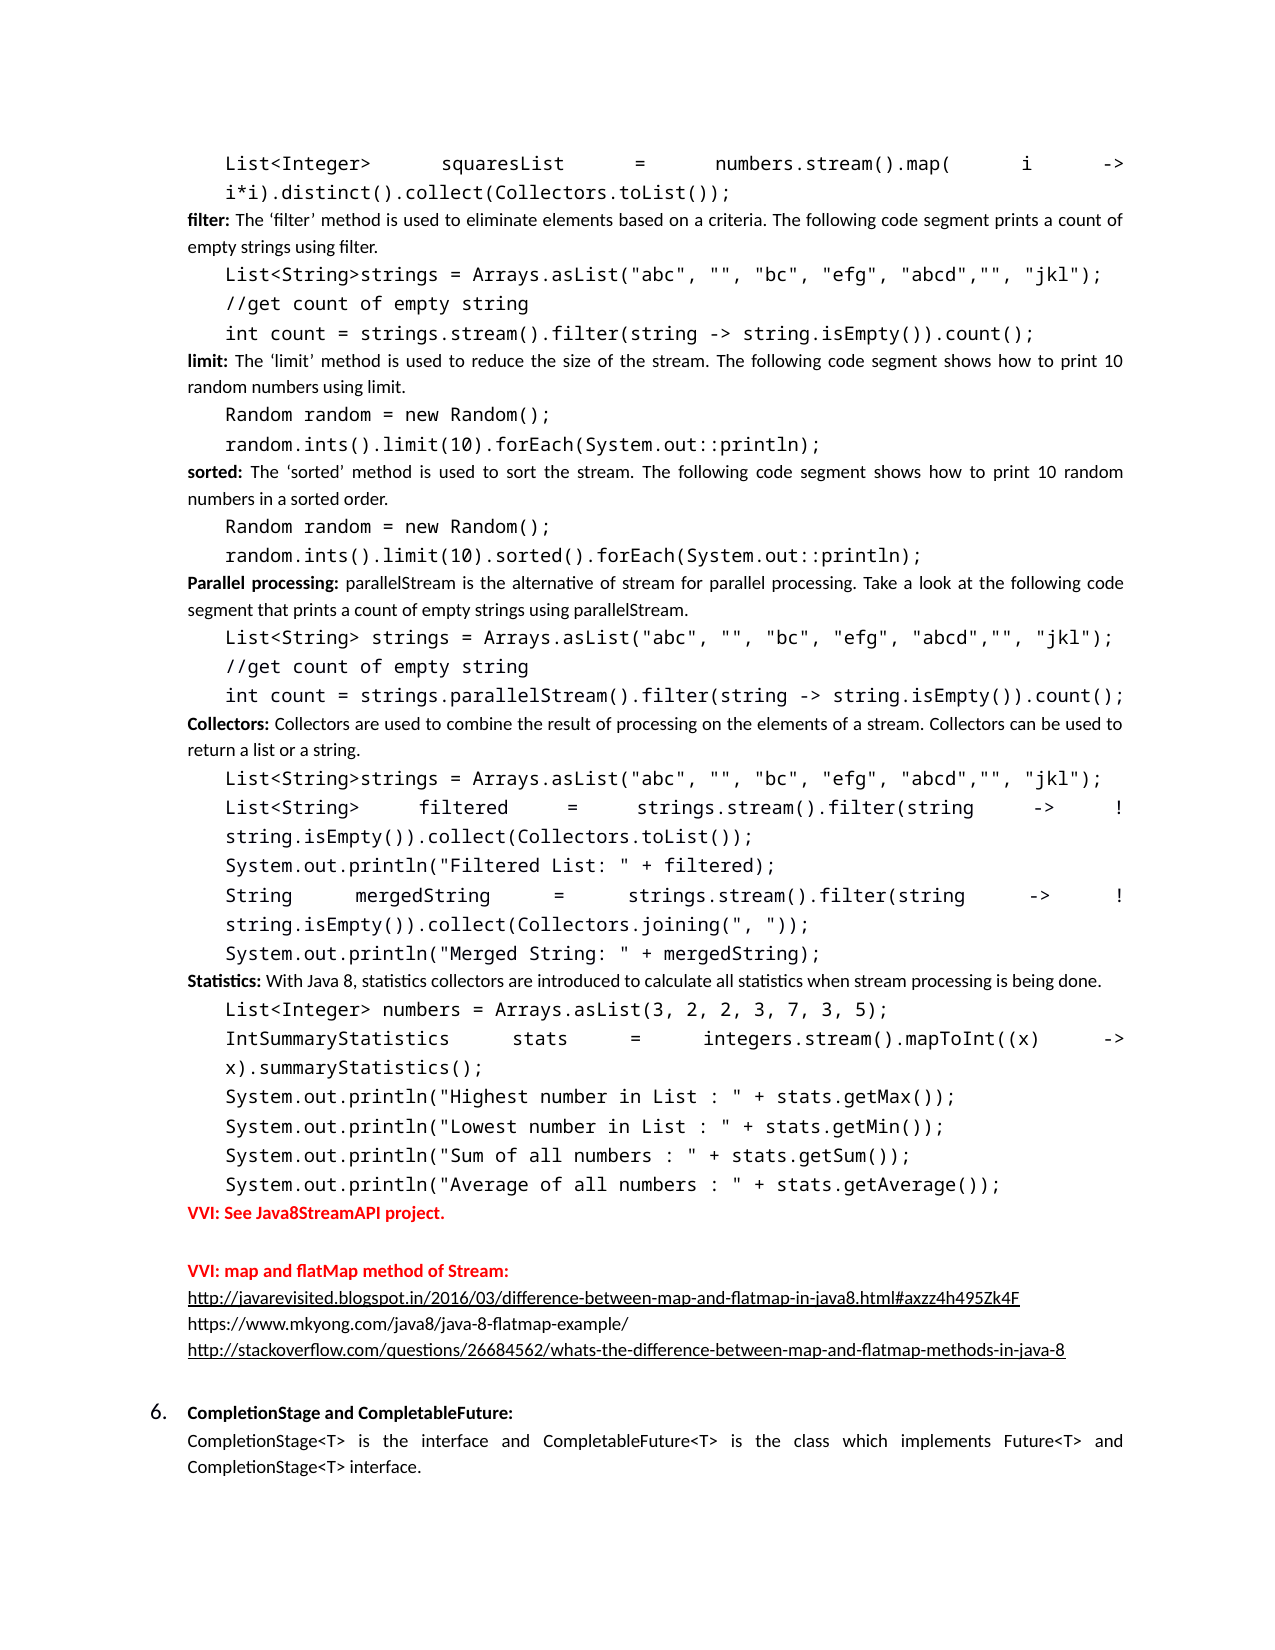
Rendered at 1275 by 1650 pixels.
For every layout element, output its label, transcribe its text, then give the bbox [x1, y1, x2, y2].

list System.out.println("Merged String: " + mergedString); [187, 940, 1125, 966]
list Collectors: Collectors are used to combine the result of processing on the elements of a stream. Collectors can be used to return a list or a string. [150, 712, 1125, 761]
list List<String>strings = Arrays.asList("abc", "", "bc", "efg", "abcd","", "jkl"); [187, 765, 1125, 790]
list List<String>strings = Arrays.asList("abc", "", "bc", "efg", "abcd","", "jkl"); [187, 261, 1125, 287]
list int count = strings.parallelStream().filter(string -> string.isEmpty()).count(); [187, 683, 1125, 708]
list List<Integer> numbers = Arrays.asList(3, 2, 2, 3, 7, 3, 5); [187, 996, 1125, 1022]
list Parallel processing: parallelStream is the alternative of stream for parallel processing. Take a look at the following code segment that prints a count of empty strings using parallelStream. [150, 572, 1125, 621]
list http://stackoverflow.com/questions/26684562/whats-the-difference-between-map-and-flatmap-methods-in-java-8 [150, 1338, 1125, 1361]
list System.out.println("Filtered List: " + filtered); [187, 853, 1125, 878]
list https://www.mkyong.com/java8/java-8-flatmap-example/ [150, 1312, 1125, 1335]
list System.out.println("Highest number in List : " + stats.getMax()); [187, 1084, 1125, 1109]
list System.out.println("Sum of all numbers : " + stats.getSum()); [187, 1142, 1125, 1168]
list http://javarevisited.blogspot.in/2016/03/difference-between-map-and-flatmap-in-java8.html#axzz4h495Zk4F [150, 1286, 1125, 1309]
list limit: The ‘limit’ method is used to reduce the size of the stream. The following code segment shows how to print 10 random numbers using limit. [150, 349, 1125, 398]
list random.ints().limit(10).forEach(System.out::println); [187, 431, 1125, 457]
list List<Integer> squaresList = numbers.stream().map( i -> i*i).distinct().collect(Collectors.toList()); [187, 150, 1125, 205]
list int count = strings.stream().filter(string -> string.isEmpty()).count(); [187, 320, 1125, 345]
list Random random = new Random(); [187, 513, 1125, 538]
list VVI: See Java8StreamAPI project. [150, 1201, 1125, 1224]
list String mergedString = strings.stream().filter(string -> !string.isEmpty()).collect(Collectors.joining(", ")); [187, 882, 1125, 937]
list CompletionStage<T> is the interface and CompletableFuture<T> is the class which implements Future<T> and CompletionStage<T> interface. [150, 1429, 1125, 1478]
list System.out.println("Lowest number in List : " + stats.getMin()); [187, 1113, 1125, 1139]
list VVI: map and flatMap method of Stream: [150, 1259, 1125, 1282]
list filter: The ‘filter’ method is used to eliminate elements based on a criteria. The following code segment prints a count of empty strings using filter. [150, 208, 1125, 258]
list Random random = new Random(); [187, 402, 1125, 427]
list List<String> filtered = strings.stream().filter(string -> !string.isEmpty()).collect(Collectors.toList()); [187, 794, 1125, 849]
list Statistics: With Java 8, statistics collectors are introduced to calculate all statistics when stream processing is being done. [150, 970, 1125, 993]
list sorted: The ‘sorted’ method is used to sort the stream. The following code segment shows how to print 10 random numbers in a sorted order. [150, 460, 1125, 509]
list //get count of empty string [187, 291, 1125, 316]
list random.ints().limit(10).sorted().forEach(System.out::println); [187, 542, 1125, 568]
list System.out.println("Average of all numbers : " + stats.getAverage()); [187, 1172, 1125, 1197]
list CompletionStage and CompletableFuture: [150, 1397, 1125, 1425]
list //get count of empty string [187, 653, 1125, 679]
list IntSummaryStatistics stats = integers.stream().mapToInt((x) -> x).summaryStatistics(); [187, 1025, 1125, 1080]
list List<String> strings = Arrays.asList("abc", "", "bc", "efg", "abcd","", "jkl"); [187, 624, 1125, 650]
